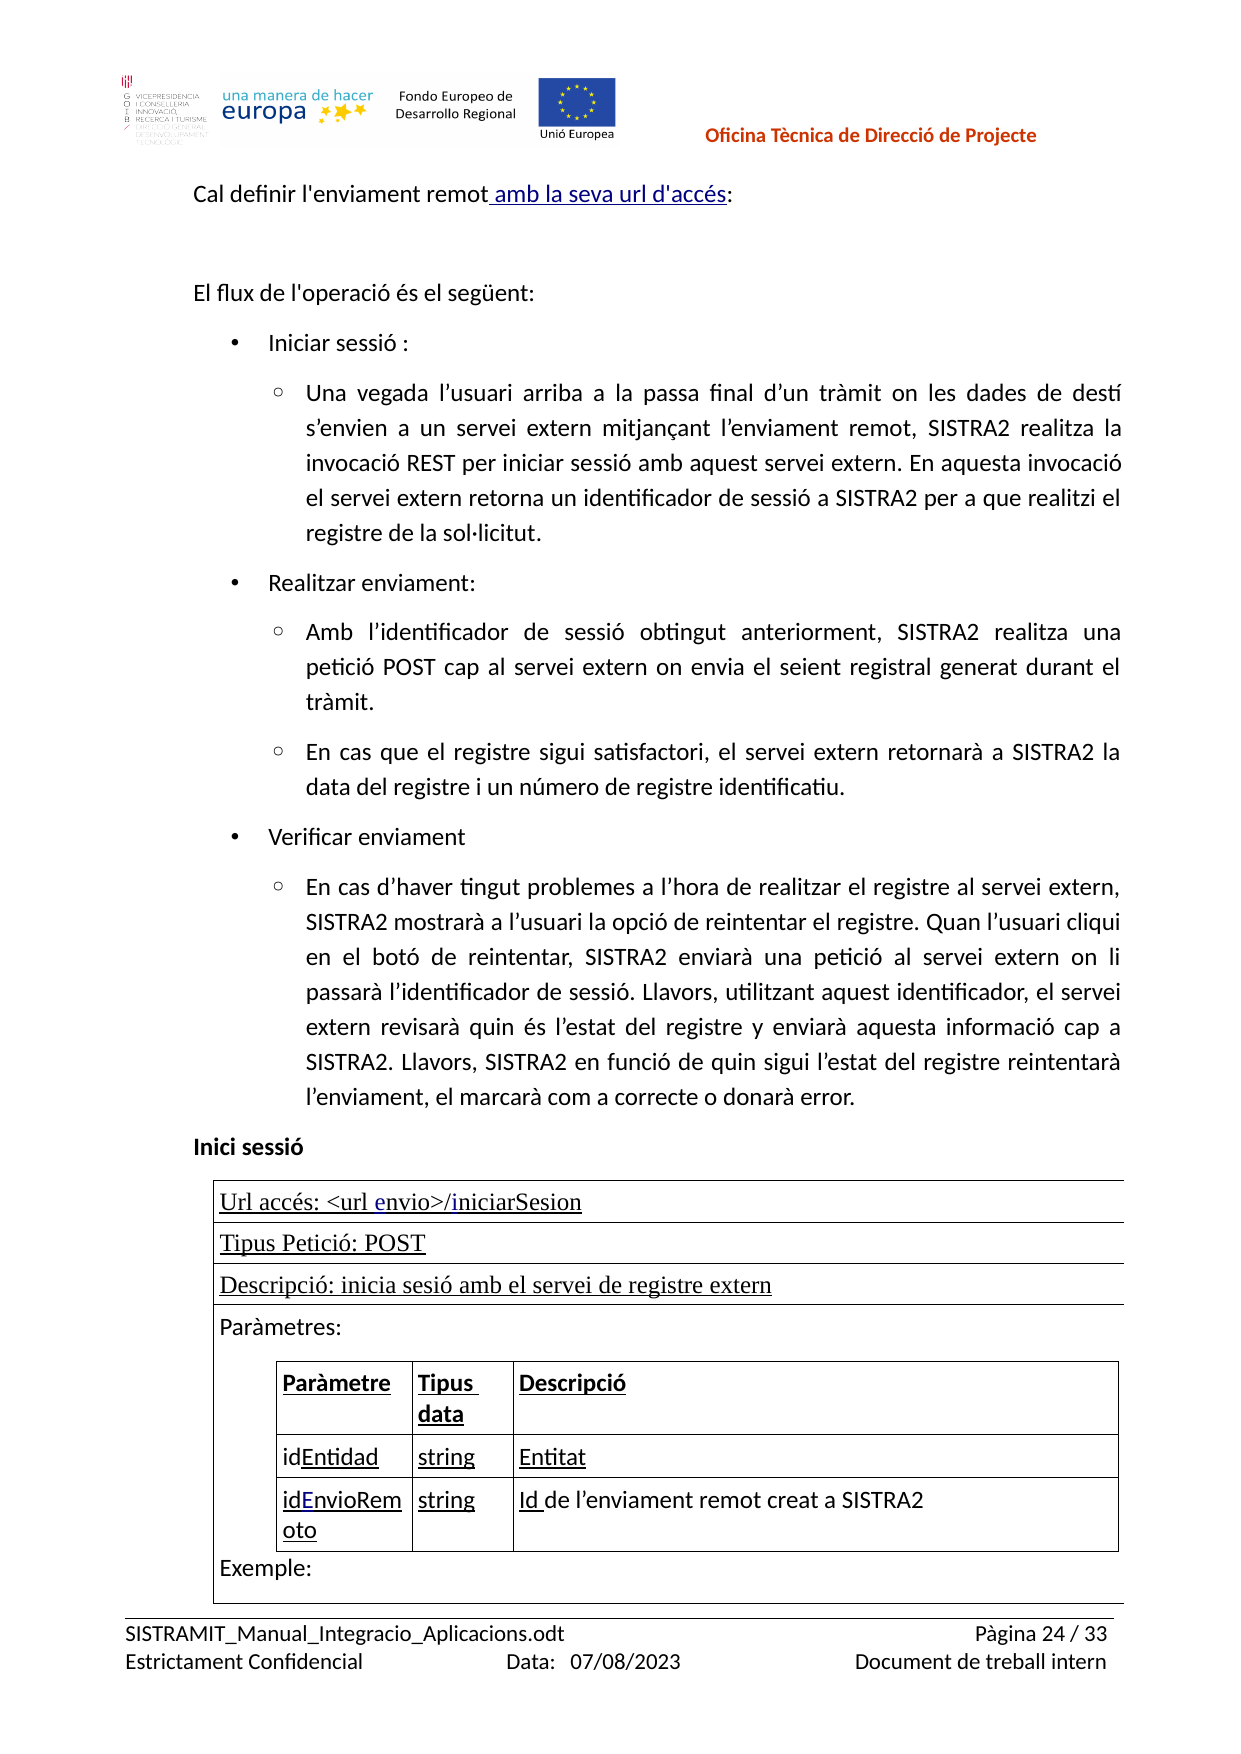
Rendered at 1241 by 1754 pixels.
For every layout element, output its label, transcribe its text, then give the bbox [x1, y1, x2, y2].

table_cell idEnvioRemoto [277, 1478, 412, 1551]
table_cell Paràmetres: Exemple: [214, 1305, 1124, 1603]
table_cell string [413, 1478, 513, 1551]
table_cell Id de l’enviament remot creat a SISTRA2 [514, 1478, 1118, 1551]
table_cell string [413, 1435, 513, 1477]
list Realitzar enviament: [231, 567, 1122, 597]
list En cas que el registre sigui satisfactori, el servei extern retornarà a SISTRA2 la data del registre i un número de registre identificatiu. [268, 736, 1122, 802]
list Iniciar sessió : [231, 327, 1122, 358]
text Cal definir l'enviament remot amb la seva url d'accés: [193, 178, 1122, 208]
table_cell Tipus Petició: POST [214, 1223, 1124, 1263]
list Una vegada l’usuari arriba a la passa final d’un tràmit on les dades de destí s’envien a un servei extern mitjançant l’enviament remot, SISTRA2 realitza la invocació REST per iniciar sessió amb aquest servei extern. En aquesta invocació el servei extern retorna un identificador de sessió a SISTRA2 per a que realitzi el registre de la sol·licitut. [268, 377, 1122, 547]
table_cell Entitat [514, 1435, 1118, 1477]
table_cell Descripció: inicia sesió amb el servei de registre extern [214, 1264, 1124, 1304]
list En cas d’haver tingut problemes a l’hora de realitzar el registre al servei extern, SISTRA2 mostrarà a l’usuari la opció de reintentar el registre. Quan l’usuari cliqui en el botó de reintentar, SISTRA2 enviarà una petició al servei extern on li passarà l’identificador de sessió. Llavors, utilitzant aquest identificador, el servei extern revisarà quin és l’estat del registre y enviarà aquesta informació cap a SISTRA2. Llavors, SISTRA2 en funció de quin sigui l’estat del registre reintentarà l’enviament, el marcarà com a correcte o donarà error. [268, 871, 1122, 1111]
table_header Paràmetre [277, 1362, 412, 1434]
picture [118, 73, 213, 147]
table_header Descripció [514, 1362, 1118, 1434]
table_header Tipus data [413, 1362, 513, 1434]
text Inici sessió [118, 1131, 1122, 1161]
table_cell idEntidad [277, 1435, 412, 1477]
list Amb l’identificador de sessió obtingut anteriorment, SISTRA2 realitza una petició POST cap al servei extern on envia el seient registral generat durant el tràmit. [268, 616, 1122, 717]
table_header Url accés: <url envio>/iniciarSesion [214, 1181, 1124, 1222]
list Verificar enviament [231, 821, 1122, 852]
picture [219, 73, 621, 147]
text El flux de l'operació és el següent: [193, 277, 1122, 308]
